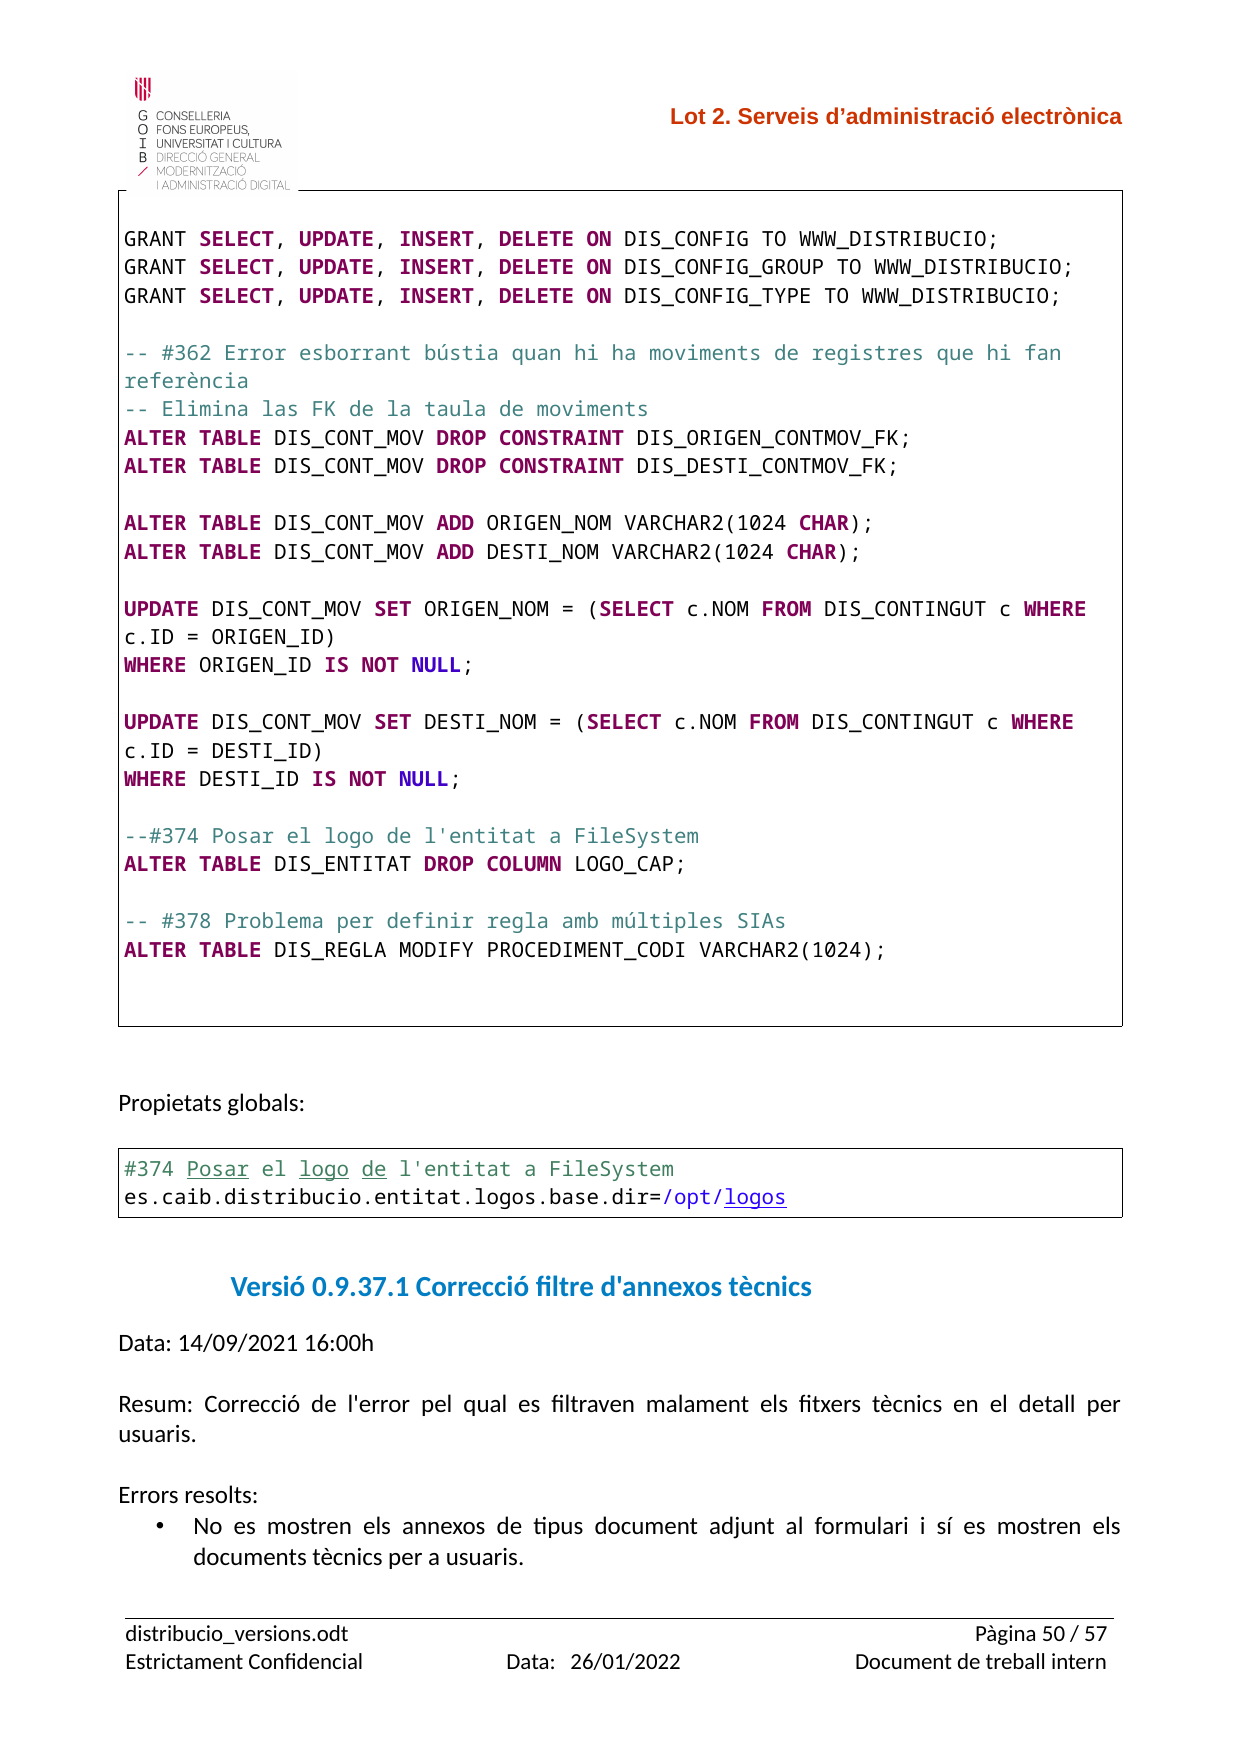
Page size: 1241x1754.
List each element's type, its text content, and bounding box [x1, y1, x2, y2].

picture [126, 70, 299, 197]
text Errors resolts: [118, 1480, 1122, 1510]
table_header GRANT SELECT, UPDATE, INSERT, DELETE ON DIS_CONFIG TO WWW_DISTRIBUCIO; GRANT SELECT, UPDATE, INSERT, DELETE ON DIS_CONFIG_GROUP TO WWW_DISTRIBUCIO; GRANT SELECT, UPDATE, INSERT, DELETE ON DIS_CONFIG_TYPE TO WWW_DISTRIBUCIO; -- #362 Error esborrant bústia quan hi ha moviments de registres que hi fan referència -- Elimina las FK de la taula de moviments ALTER TABLE DIS_CONT_MOV DROP CONSTRAINT DIS_ORIGEN_CONTMOV_FK; ALTER TABLE DIS_CONT_MOV DROP CONSTRAINT DIS_DESTI_CONTMOV_FK; ALTER TABLE DIS_CONT_MOV ADD ORIGEN_NOM VARCHAR2(1024 CHAR); ALTER TABLE DIS_CONT_MOV ADD DESTI_NOM VARCHAR2(1024 CHAR); UPDATE DIS_CONT_MOV SET ORIGEN_NOM = (SELECT c.NOM FROM DIS_CONTINGUT c WHERE c.ID = ORIGEN_ID) WHERE ORIGEN_ID IS NOT NULL; UPDATE DIS_CONT_MOV SET DESTI_NOM = (SELECT c.NOM FROM DIS_CONTINGUT c WHERE c.ID = DESTI_ID) WHERE DESTI_ID IS NOT NULL; --#374 Posar el logo de l'entitat a FileSystem ALTER TABLE DIS_ENTITAT DROP COLUMN LOGO_CAP; -- #378 Problema per definir regla amb múltiples SIAs ALTER TABLE DIS_REGLA MODIFY PROCEDIMENT_CODI VARCHAR2(1024); [119, 191, 1122, 1026]
text Data: 14/09/2021 16:00h [118, 1327, 1122, 1358]
subtitle Versió 0.9.37.1 Correcció filtre d'annexos tècnics [153, 1268, 1122, 1303]
table_header #374 Posar el logo de l'entitat a FileSystem es.caib.distribucio.entitat.logos.base.dir=/opt/logos [119, 1149, 1122, 1217]
list No es mostren els annexos de tipus document adjunt al formulari i sí es mostren els documents tècnics per a usuaris. [156, 1510, 1122, 1571]
text Propietats globals: [118, 1087, 1122, 1118]
text Resum: Correcció de l'error pel qual es filtraven malament els fitxers tècnics en el detall per usuaris. [118, 1388, 1122, 1449]
